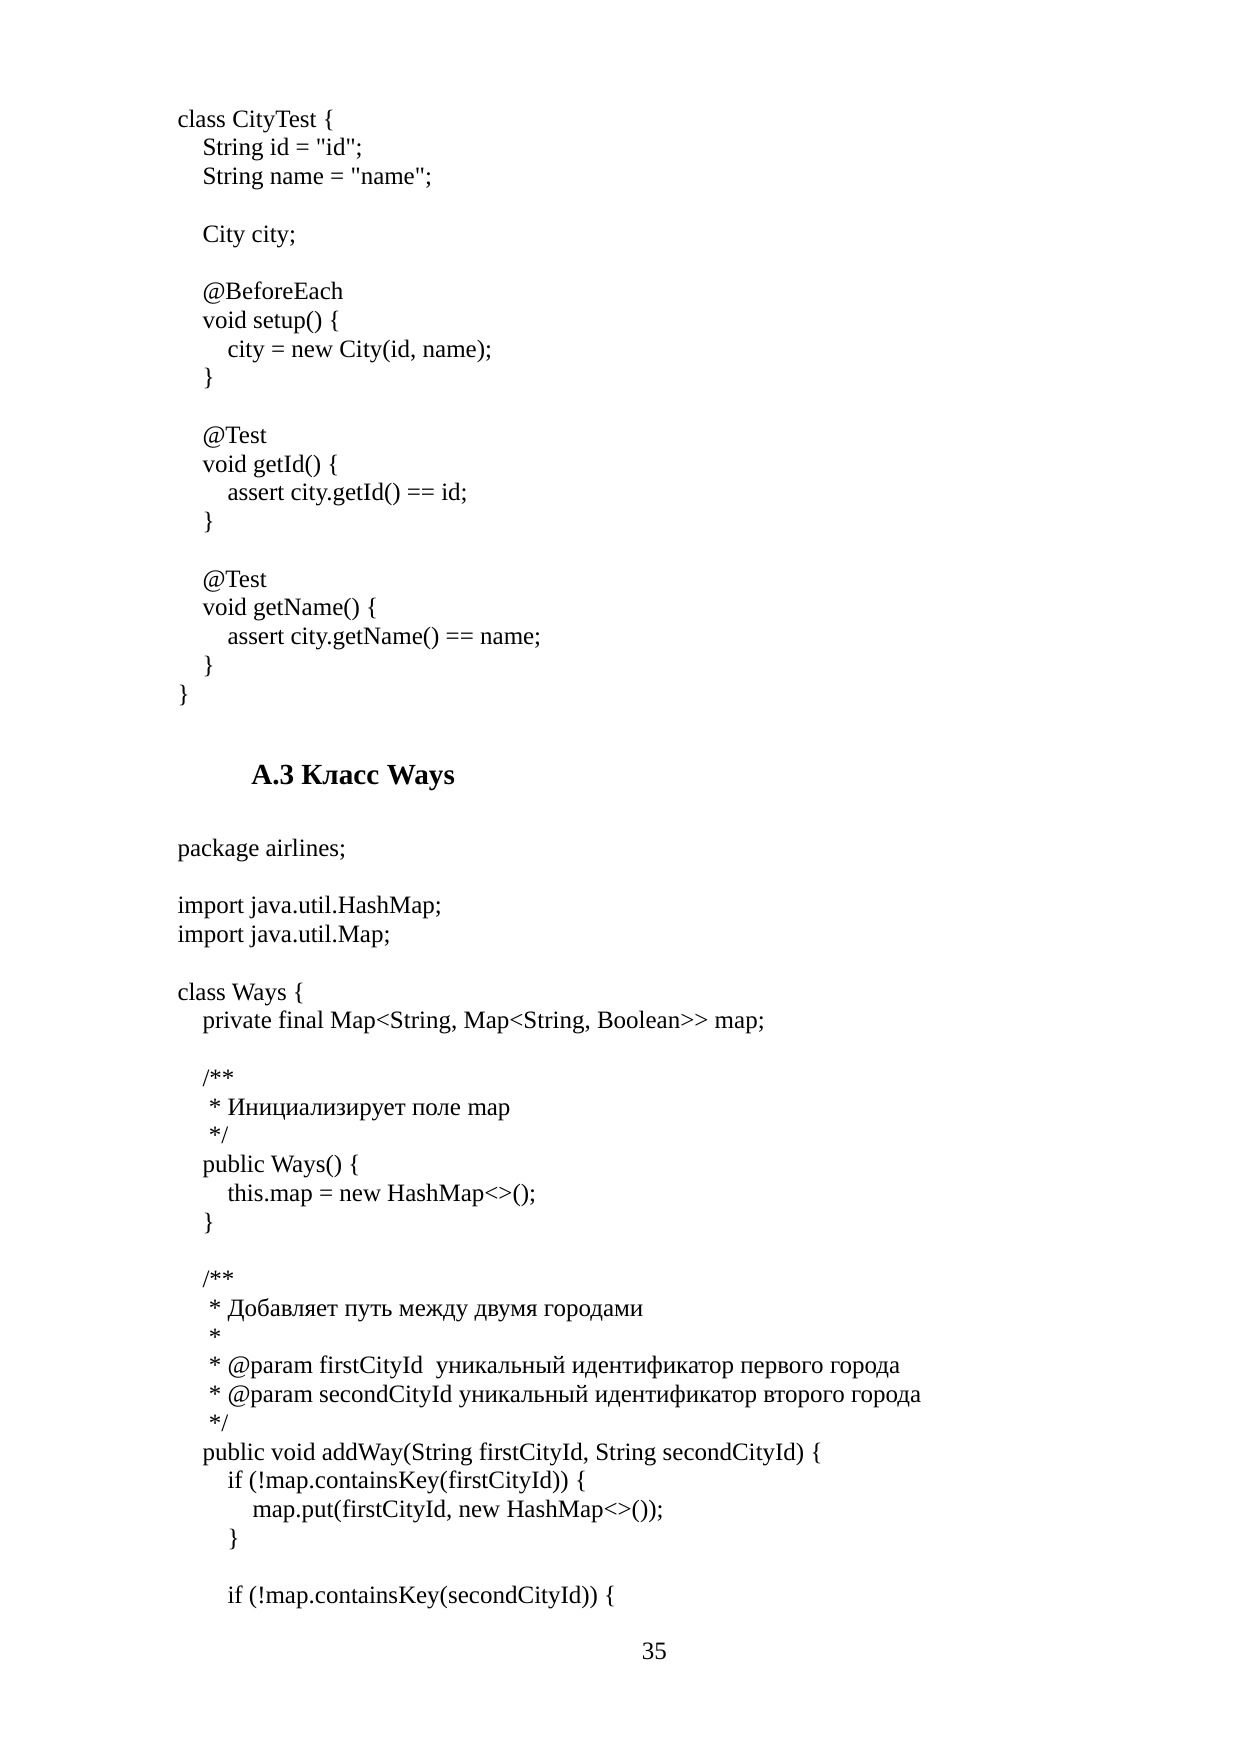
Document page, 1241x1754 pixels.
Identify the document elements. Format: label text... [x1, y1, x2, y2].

text A.3 Класс Ways [177, 757, 1152, 791]
text package airlines; import java.util.HashMap; import java.util.Map; class Ways { private final Map<String, Map<String, Boolean>> map; /** * Инициализирует поле map */ public Ways() { this.map = new HashMap<>(); } /** * Добавляет путь между двумя городами * * @param firstCityId уникальный идентификатор первого города * @param secondCityId уникальный идентификатор второго города */ public void addWay(String firstCityId, String secondCityId) { if (!map.containsKey(firstCityId)) { map.put(firstCityId, new HashMap<>()); } if (!map.containsKey(secondCityId)) { [177, 833, 1152, 1609]
text class CityTest { String id = "id"; String name = "name"; City city; @BeforeEach void setup() { city = new City(id, name); } @Test void getId() { assert city.getId() == id; } @Test void getName() { assert city.getName() == name; } } [177, 75, 1152, 707]
